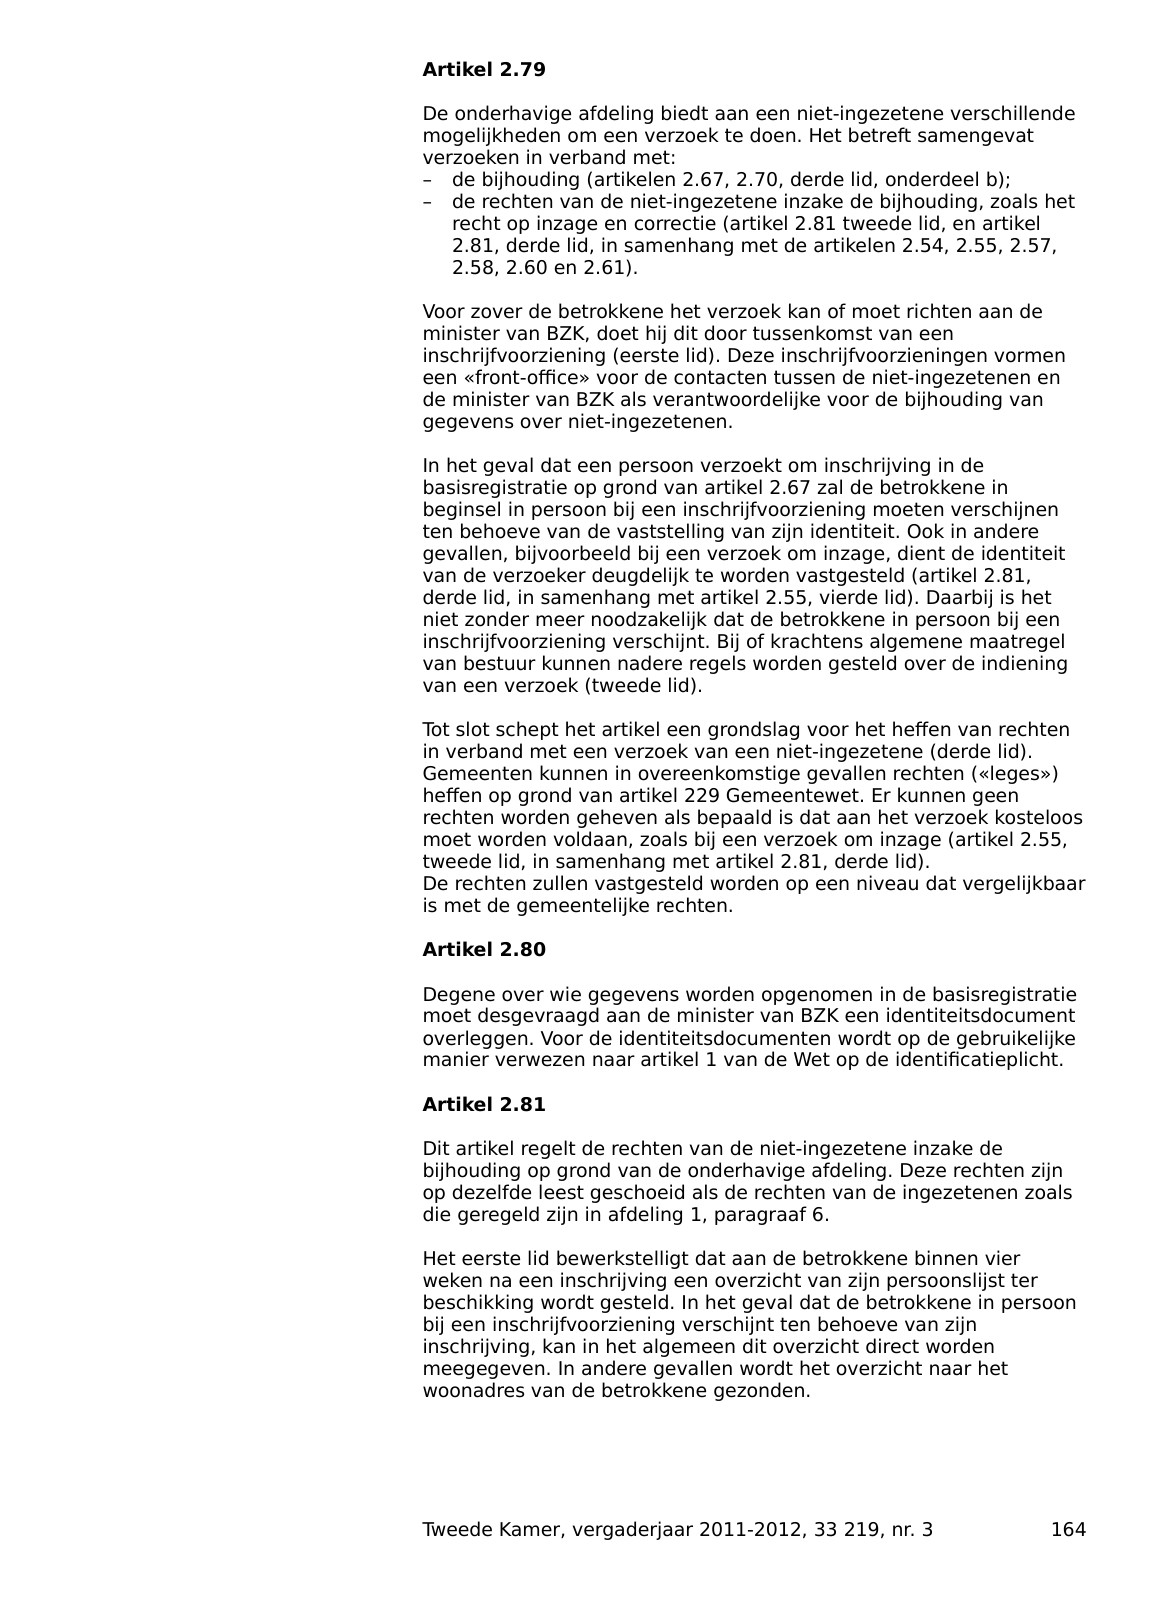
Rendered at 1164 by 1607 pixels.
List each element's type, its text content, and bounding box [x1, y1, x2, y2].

text De onderhavige afdeling biedt aan een niet-ingezetene verschillende mogelijkheden om een verzoek te doen. Het betreft samengevat verzoeken in verband met: [422, 103, 1087, 169]
subtitle Artikel 2.80 [422, 939, 1087, 961]
text Het eerste lid bewerkstelligt dat aan de betrokkene binnen vier weken na een inschrijving een overzicht van zijn persoonslijst ter beschikking wordt gesteld. In het geval dat de betrokkene in persoon bij een inschrijfvoorziening verschijnt ten behoeve van zijn inschrijving, kan in het algemeen dit overzicht direct worden meegegeven. In andere gevallen wordt het overzicht naar het woonadres van de betrokkene gezonden. [422, 1248, 1087, 1402]
subtitle Artikel 2.79 [422, 59, 1087, 81]
text – de rechten van de niet-ingezetene inzake de bijhouding, zoals het recht op inzage en correctie (artikel 2.81 tweede lid, en artikel 2.81, derde lid, in samenhang met de artikelen 2.54, 2.55, 2.57, 2.58, 2.60 en 2.61). [422, 191, 1087, 279]
text Tot slot schept het artikel een grondslag voor het heffen van rechten in verband met een verzoek van een niet-ingezetene (derde lid). Gemeenten kunnen in overeenkomstige gevallen rechten («leges») heffen op grond van artikel 229 Gemeentewet. Er kunnen geen rechten worden geheven als bepaald is dat aan het verzoek kosteloos moet worden voldaan, zoals bij een verzoek om inzage (artikel 2.55, tweede lid, in samenhang met artikel 2.81, derde lid). [422, 719, 1087, 873]
text De rechten zullen vastgesteld worden op een niveau dat vergelijkbaar is met de gemeentelijke rechten. [422, 873, 1087, 917]
text Degene over wie gegevens worden opgenomen in de basisregistratie moet desgevraagd aan de minister van BZK een identiteitsdocument overleggen. Voor de identiteitsdocumenten wordt op de gebruikelijke manier verwezen naar artikel 1 van de Wet op de identificatieplicht. [422, 983, 1087, 1071]
text – de bijhouding (artikelen 2.67, 2.70, derde lid, onderdeel b); [422, 169, 1087, 191]
text In het geval dat een persoon verzoekt om inschrijving in de basisregistratie op grond van artikel 2.67 zal de betrokkene in beginsel in persoon bij een inschrijfvoorziening moeten verschijnen ten behoeve van de vaststelling van zijn identiteit. Ook in andere gevallen, bijvoorbeeld bij een verzoek om inzage, dient de identiteit van de verzoeker deugdelijk te worden vastgesteld (artikel 2.81, derde lid, in samenhang met artikel 2.55, vierde lid). Daarbij is het niet zonder meer noodzakelijk dat de betrokkene in persoon bij een inschrijfvoorziening verschijnt. Bij of krachtens algemene maatregel van bestuur kunnen nadere regels worden gesteld over de indiening van een verzoek (tweede lid). [422, 455, 1087, 697]
text Dit artikel regelt de rechten van de niet-ingezetene inzake de bijhouding op grond van de onderhavige afdeling. Deze rechten zijn op dezelfde leest geschoeid als de rechten van de ingezetenen zoals die geregeld zijn in afdeling 1, paragraaf 6. [422, 1138, 1087, 1226]
text Voor zover de betrokkene het verzoek kan of moet richten aan de minister van BZK, doet hij dit door tussenkomst van een inschrijfvoorziening (eerste lid). Deze inschrijfvoorzieningen vormen een «front-office» voor de contacten tussen de niet-ingezetenen en de minister van BZK als verantwoordelijke voor de bijhouding van gegevens over niet-ingezetenen. [422, 301, 1087, 433]
subtitle Artikel 2.81 [422, 1093, 1087, 1116]
